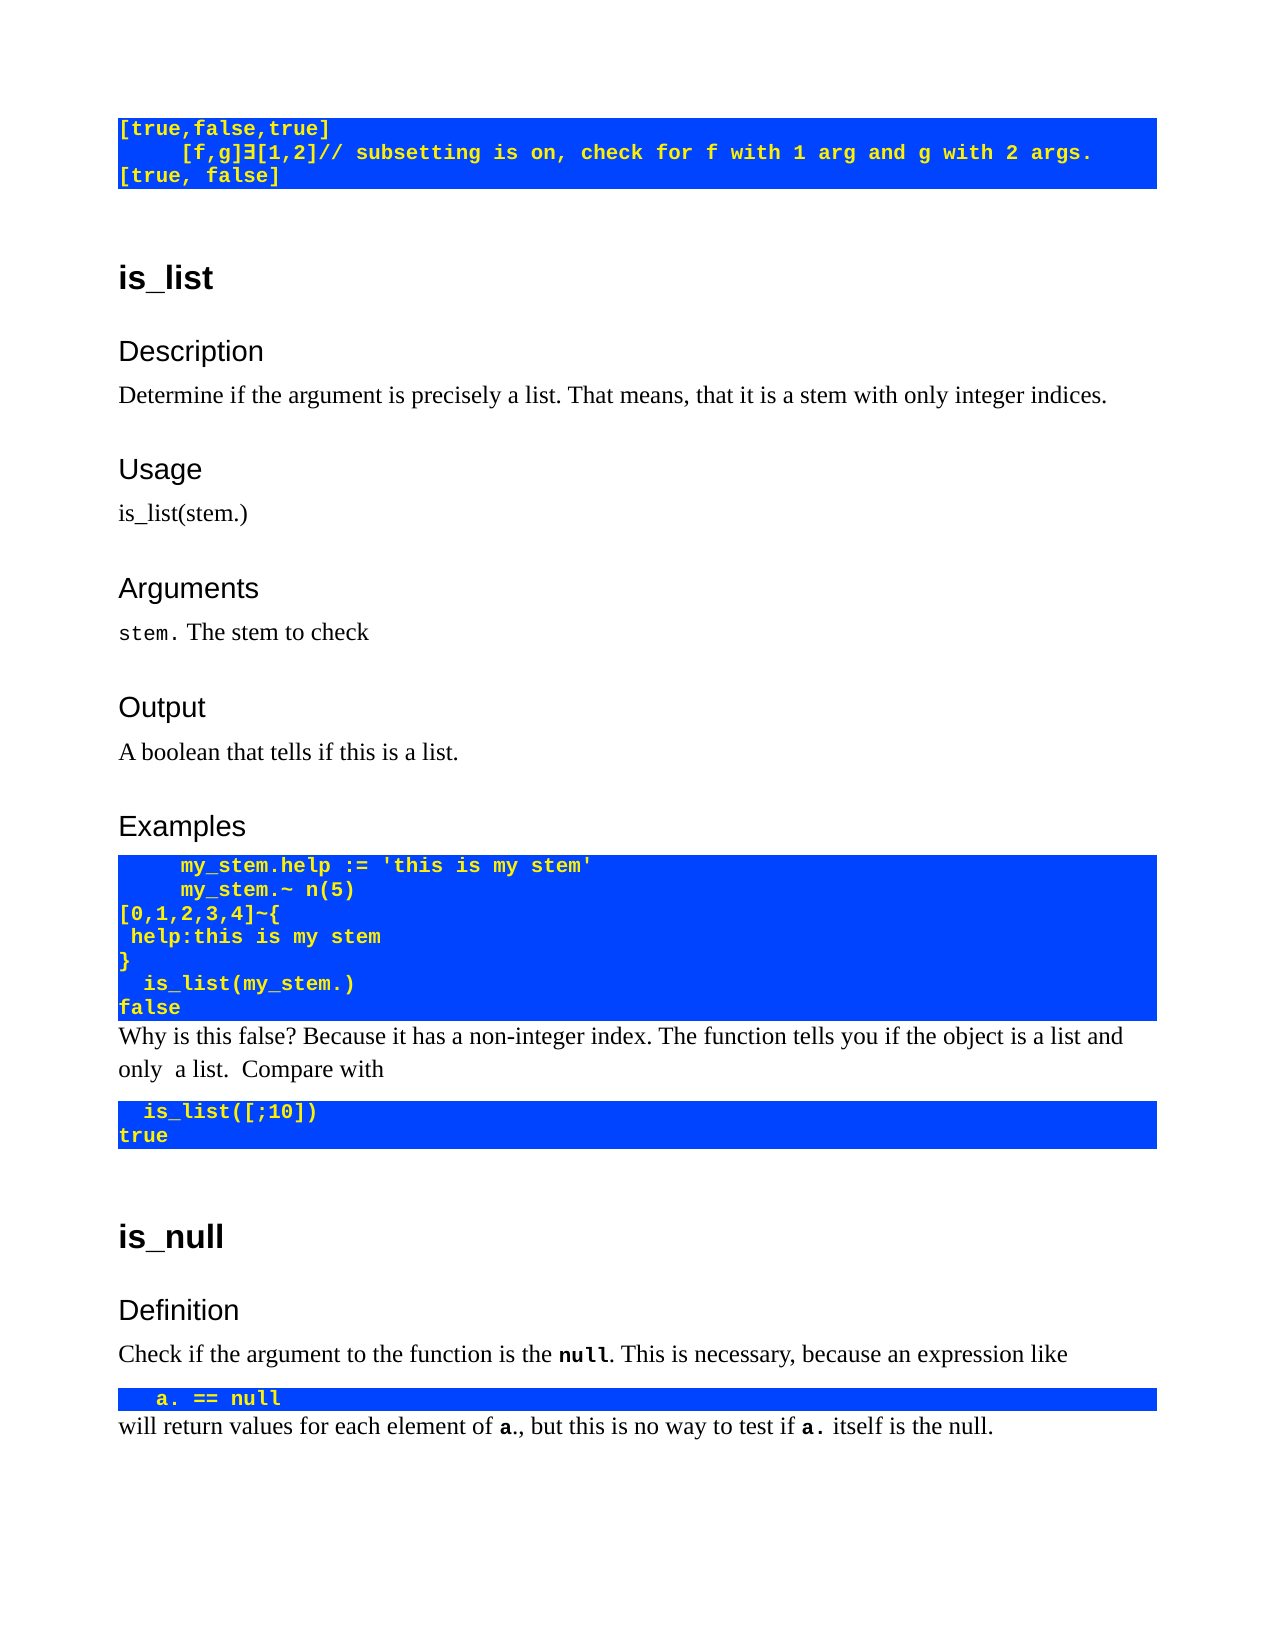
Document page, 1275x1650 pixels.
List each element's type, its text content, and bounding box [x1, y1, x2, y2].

text stem. The stem to check [118, 617, 1157, 647]
subtitle Output [118, 691, 1157, 724]
text } [118, 950, 1157, 973]
subtitle Arguments [118, 571, 1157, 604]
text is_list(my_stem.) [118, 973, 1157, 997]
text [true,false,true] [118, 118, 1157, 142]
text false [118, 997, 1157, 1021]
text Check if the argument to the function is the null. This is necessary, because an expression like [118, 1339, 1157, 1369]
text my_stem.help := 'this is my stem' [118, 855, 1157, 879]
text [f,g]∃[1,2]// subsetting is on, check for f with 1 arg and g with 2 args. [118, 142, 1157, 165]
text A boolean that tells if this is a list. [118, 737, 1157, 765]
subtitle Examples [118, 809, 1157, 843]
text is_list(stem.) [118, 498, 1157, 527]
text [0,1,2,3,4]~{ [118, 902, 1157, 926]
subtitle is_null [118, 1217, 1157, 1256]
subtitle is_list [118, 257, 1157, 296]
text will return values for each element of a., but this is no way to test if a. itself is the null. [118, 1411, 1157, 1441]
text help:this is my stem [118, 926, 1157, 950]
subtitle Usage [118, 452, 1157, 486]
text a. == null [118, 1388, 1157, 1411]
text Why is this false? Because it has a non-integer index. The function tells you if the object is a list and only a list. Compare with [118, 1021, 1157, 1082]
subtitle Description [118, 334, 1157, 367]
text true [118, 1125, 1157, 1149]
text Determine if the argument is precisely a list. That means, that it is a stem with only integer indices. [118, 380, 1157, 408]
text [true, false] [118, 165, 1157, 189]
text is_list([;10]) [118, 1101, 1157, 1125]
text my_stem.~ n(5) [118, 879, 1157, 902]
subtitle Definition [118, 1293, 1157, 1327]
